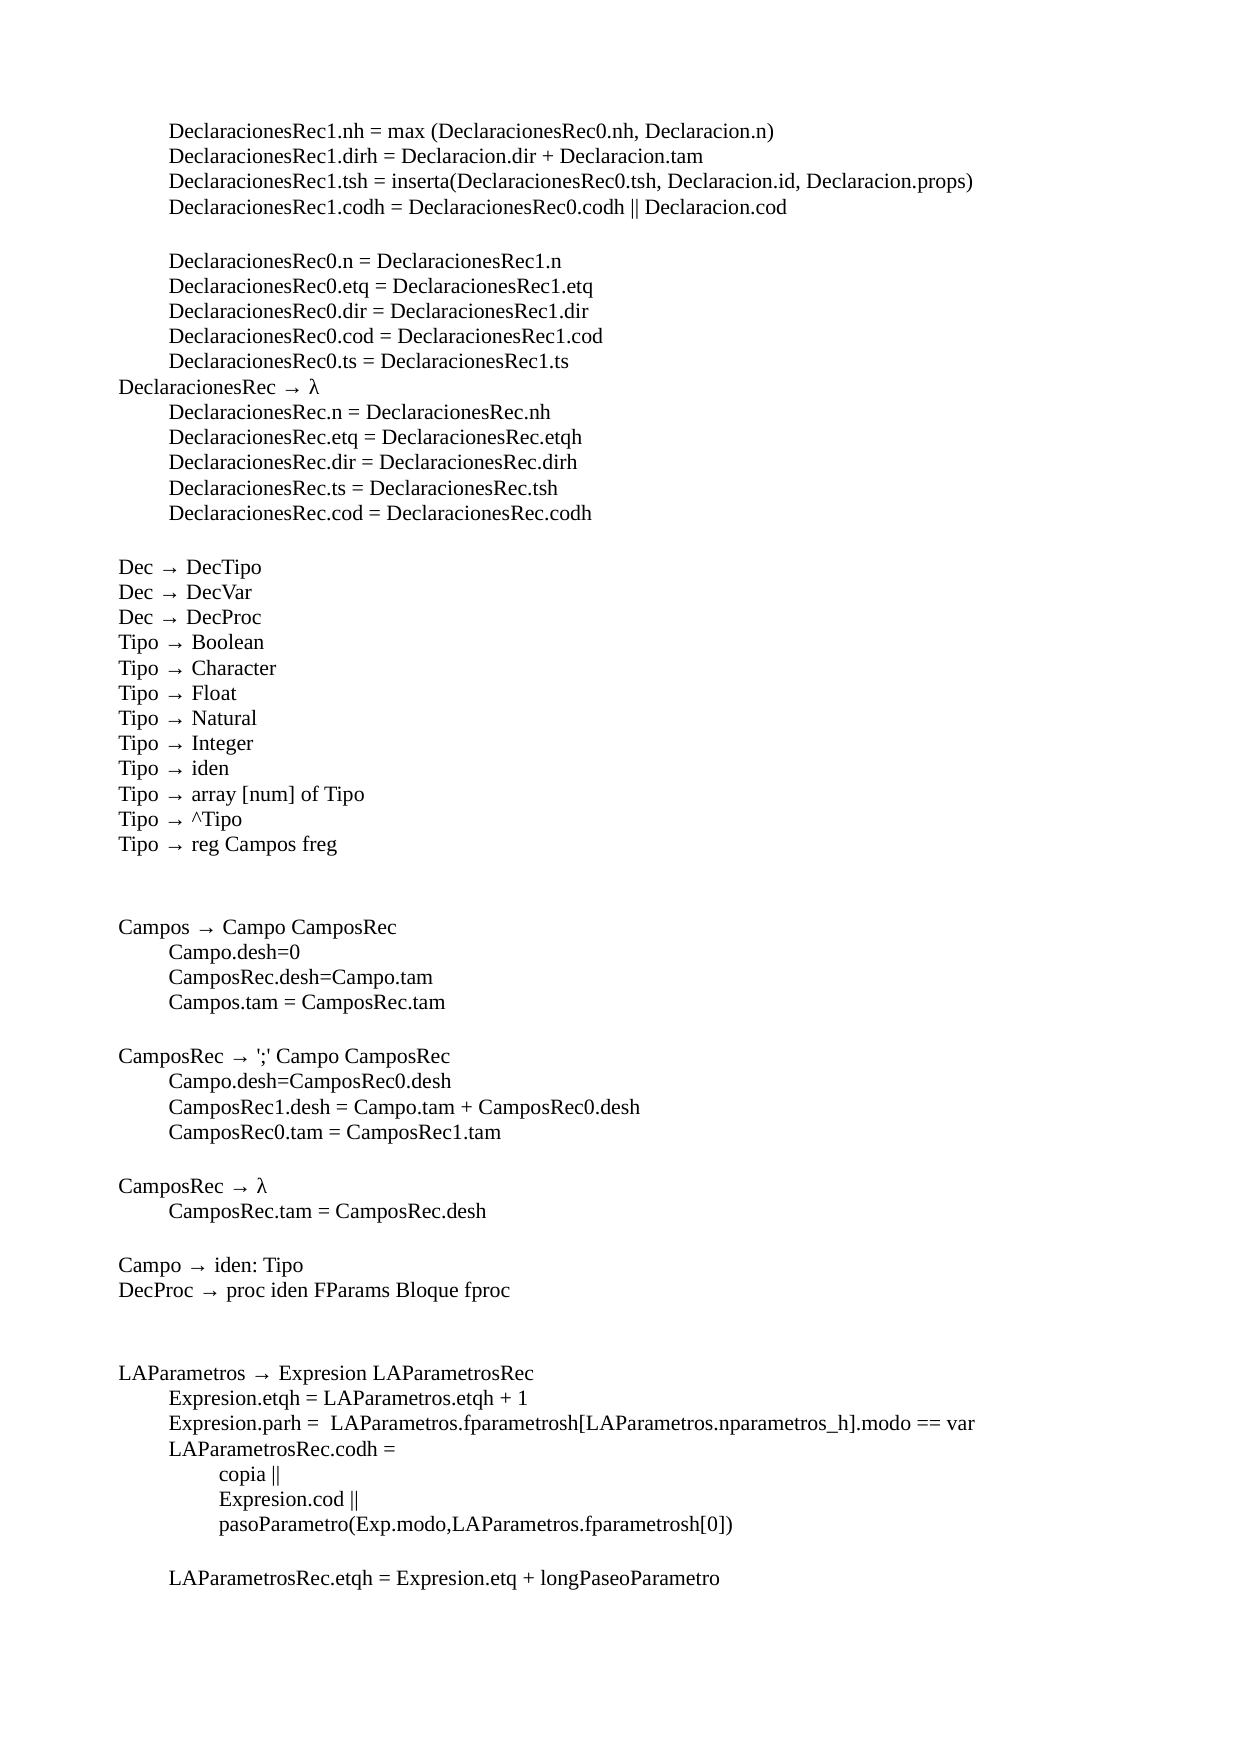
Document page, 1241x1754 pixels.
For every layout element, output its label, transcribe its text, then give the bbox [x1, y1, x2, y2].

text DeclaracionesRec1.dirh = Declaracion.dir + Declaracion.tam [118, 143, 1122, 168]
text Tipo → Integer [118, 730, 1122, 755]
text DeclaracionesRec0.cod = DeclaracionesRec1.cod [118, 323, 1122, 348]
text DeclaracionesRec0.ts = DeclaracionesRec1.ts [118, 348, 1122, 374]
text Campo.desh=0 [118, 939, 1122, 964]
text Tipo → ^Tipo [118, 806, 1122, 831]
text LAParametrosRec.etqh = Expresion.etq + longPaseoParametro [118, 1565, 1122, 1590]
text Expresion.etqh = LAParametros.etqh + 1 [118, 1385, 1122, 1410]
text Tipo → reg Campos freg [118, 831, 1122, 856]
text DeclaracionesRec.n = DeclaracionesRec.nh [118, 399, 1122, 424]
text DeclaracionesRec.etq = DeclaracionesRec.etqh [118, 424, 1122, 449]
text Tipo → Float [118, 680, 1122, 705]
text Tipo → array [num] of Tipo [118, 781, 1122, 806]
text Expresion.cod || [118, 1486, 1122, 1511]
text DeclaracionesRec0.dir = DeclaracionesRec1.dir [118, 298, 1122, 323]
text Dec → DecTipo [118, 554, 1122, 579]
text DeclaracionesRec.ts = DeclaracionesRec.tsh [118, 474, 1122, 500]
text Campos.tam = CamposRec.tam [118, 989, 1122, 1014]
text CamposRec.desh=Campo.tam [118, 964, 1122, 989]
text Dec → DecProc [118, 604, 1122, 629]
text CamposRec → λ [118, 1173, 1122, 1198]
text CamposRec.tam = CamposRec.desh [118, 1198, 1122, 1223]
text LAParametros → Expresion LAParametrosRec [118, 1360, 1122, 1385]
text Campo.desh=CamposRec0.desh [118, 1068, 1122, 1094]
text DeclaracionesRec0.n = DeclaracionesRec1.n [118, 248, 1122, 273]
text Tipo → iden [118, 755, 1122, 781]
text DecProc → proc iden FParams Bloque fproc [118, 1277, 1122, 1302]
text DeclaracionesRec1.codh = DeclaracionesRec0.codh || Declaracion.cod [118, 194, 1122, 219]
text CamposRec1.desh = Campo.tam + CamposRec0.desh [118, 1094, 1122, 1119]
text CamposRec0.tam = CamposRec1.tam [118, 1119, 1122, 1144]
text Tipo → Character [118, 654, 1122, 680]
text Expresion.parh = LAParametros.fparametrosh[LAParametros.nparametros_h].modo == var [118, 1410, 1122, 1436]
text DeclaracionesRec.cod = DeclaracionesRec.codh [118, 500, 1122, 525]
text Campo → iden: Tipo [118, 1252, 1122, 1277]
text Dec → DecVar [118, 579, 1122, 604]
text DeclaracionesRec1.tsh = inserta(DeclaracionesRec0.tsh, Declaracion.id, Declaracion.props) [118, 168, 1122, 194]
text LAParametrosRec.codh = [118, 1436, 1122, 1461]
text DeclaracionesRec0.etq = DeclaracionesRec1.etq [118, 273, 1122, 298]
text DeclaracionesRec → λ [118, 374, 1122, 399]
text Campos → Campo CamposRec [118, 914, 1122, 939]
text Tipo → Boolean [118, 629, 1122, 654]
text Tipo → Natural [118, 705, 1122, 730]
text pasoParametro(Exp.modo,LAParametros.fparametrosh[0]) [118, 1511, 1122, 1536]
text CamposRec → ';' Campo CamposRec [118, 1043, 1122, 1068]
text copia || [118, 1461, 1122, 1486]
text DeclaracionesRec.dir = DeclaracionesRec.dirh [118, 449, 1122, 474]
text DeclaracionesRec1.nh = max (DeclaracionesRec0.nh, Declaracion.n) [118, 118, 1122, 143]
